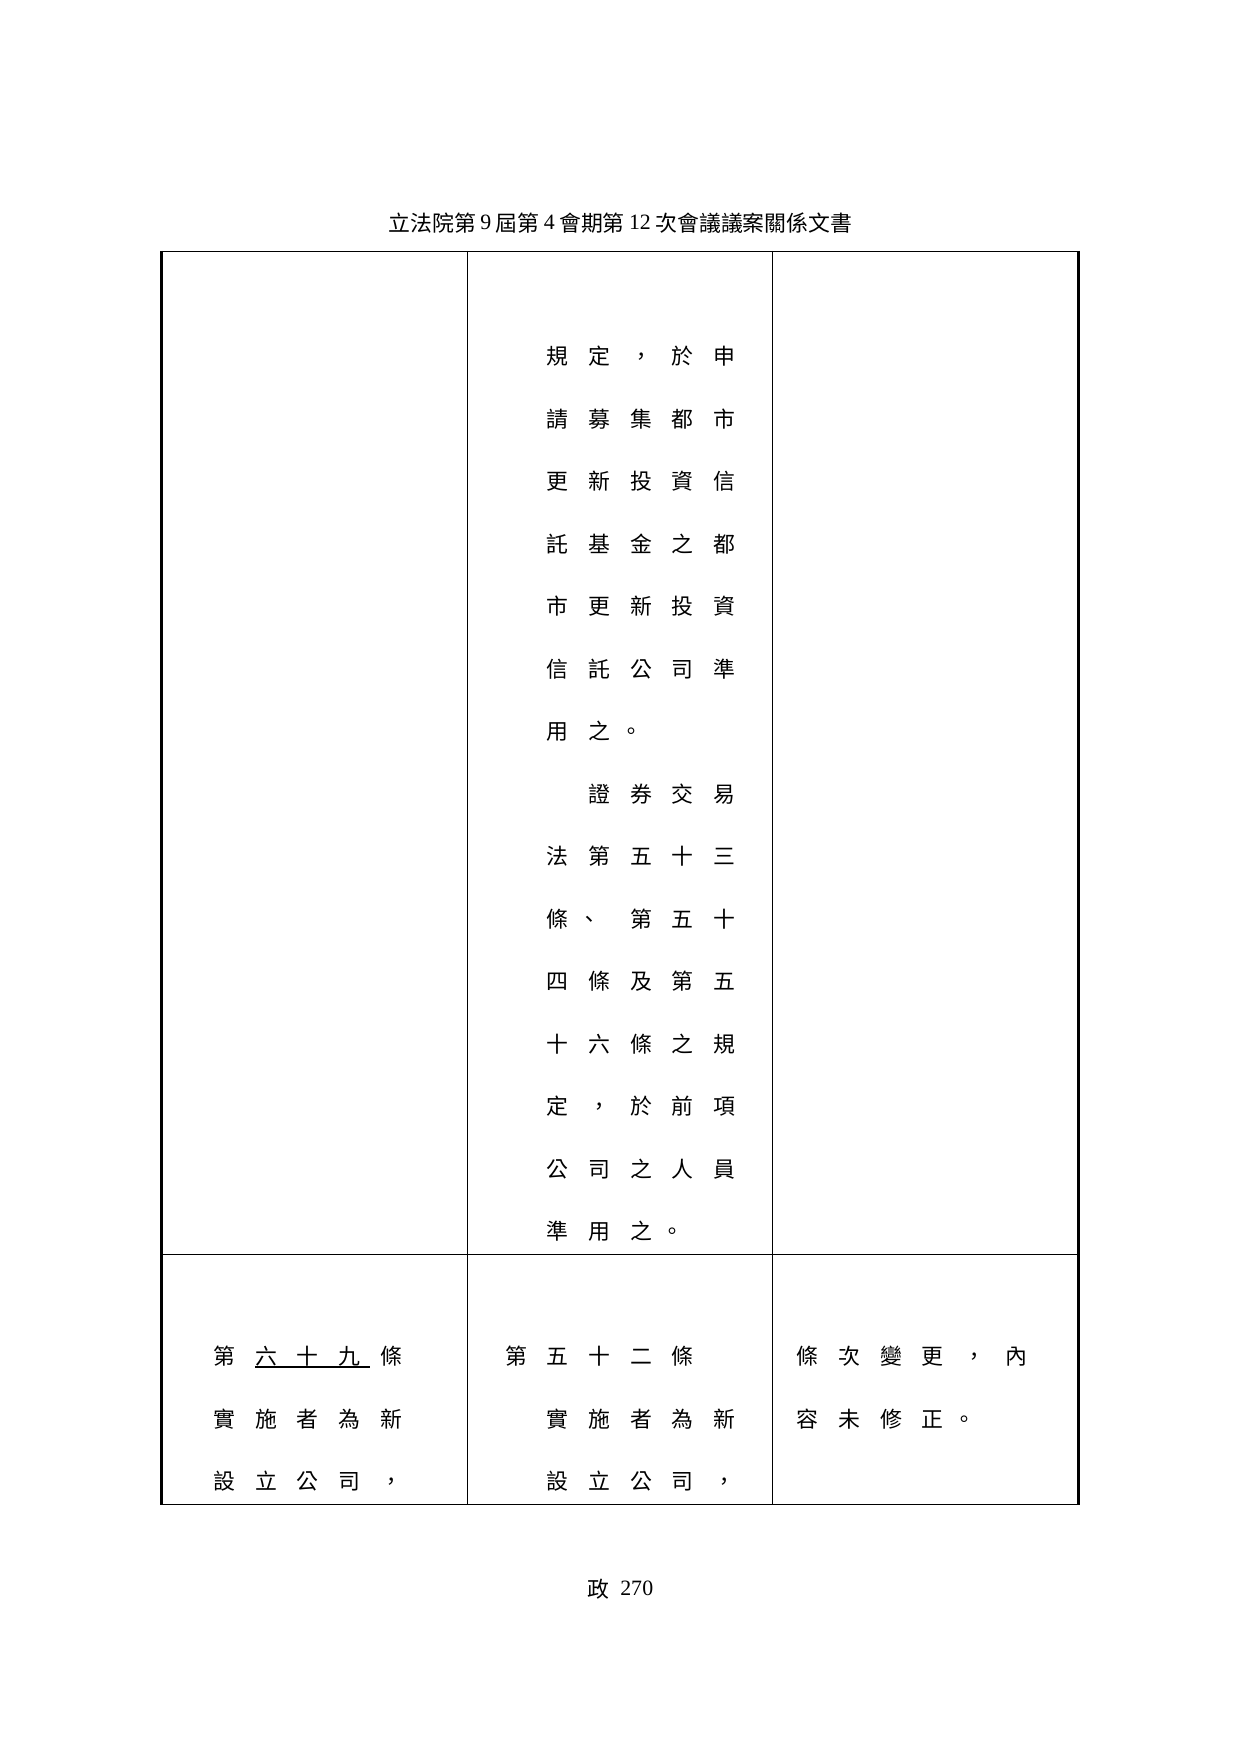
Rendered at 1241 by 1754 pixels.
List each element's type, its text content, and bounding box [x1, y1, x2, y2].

table_cell 第六十九條 實施者為新設立公司， [163, 1255, 467, 1504]
table_cell 條次變更，內容未修正。 [773, 1255, 1077, 1504]
table_cell [773, 252, 1077, 1254]
table_cell 第五十二條 實施者為新設立公司， [468, 1255, 772, 1504]
table_cell [163, 252, 467, 1254]
table_cell 規定，於申請募集都市更新投資信託基金之都市更新投資信託公司準用之。 證券交易法第五十三條、第五十四條及第五十六條之規定，於前項公司之人員準用之。 [468, 252, 772, 1254]
